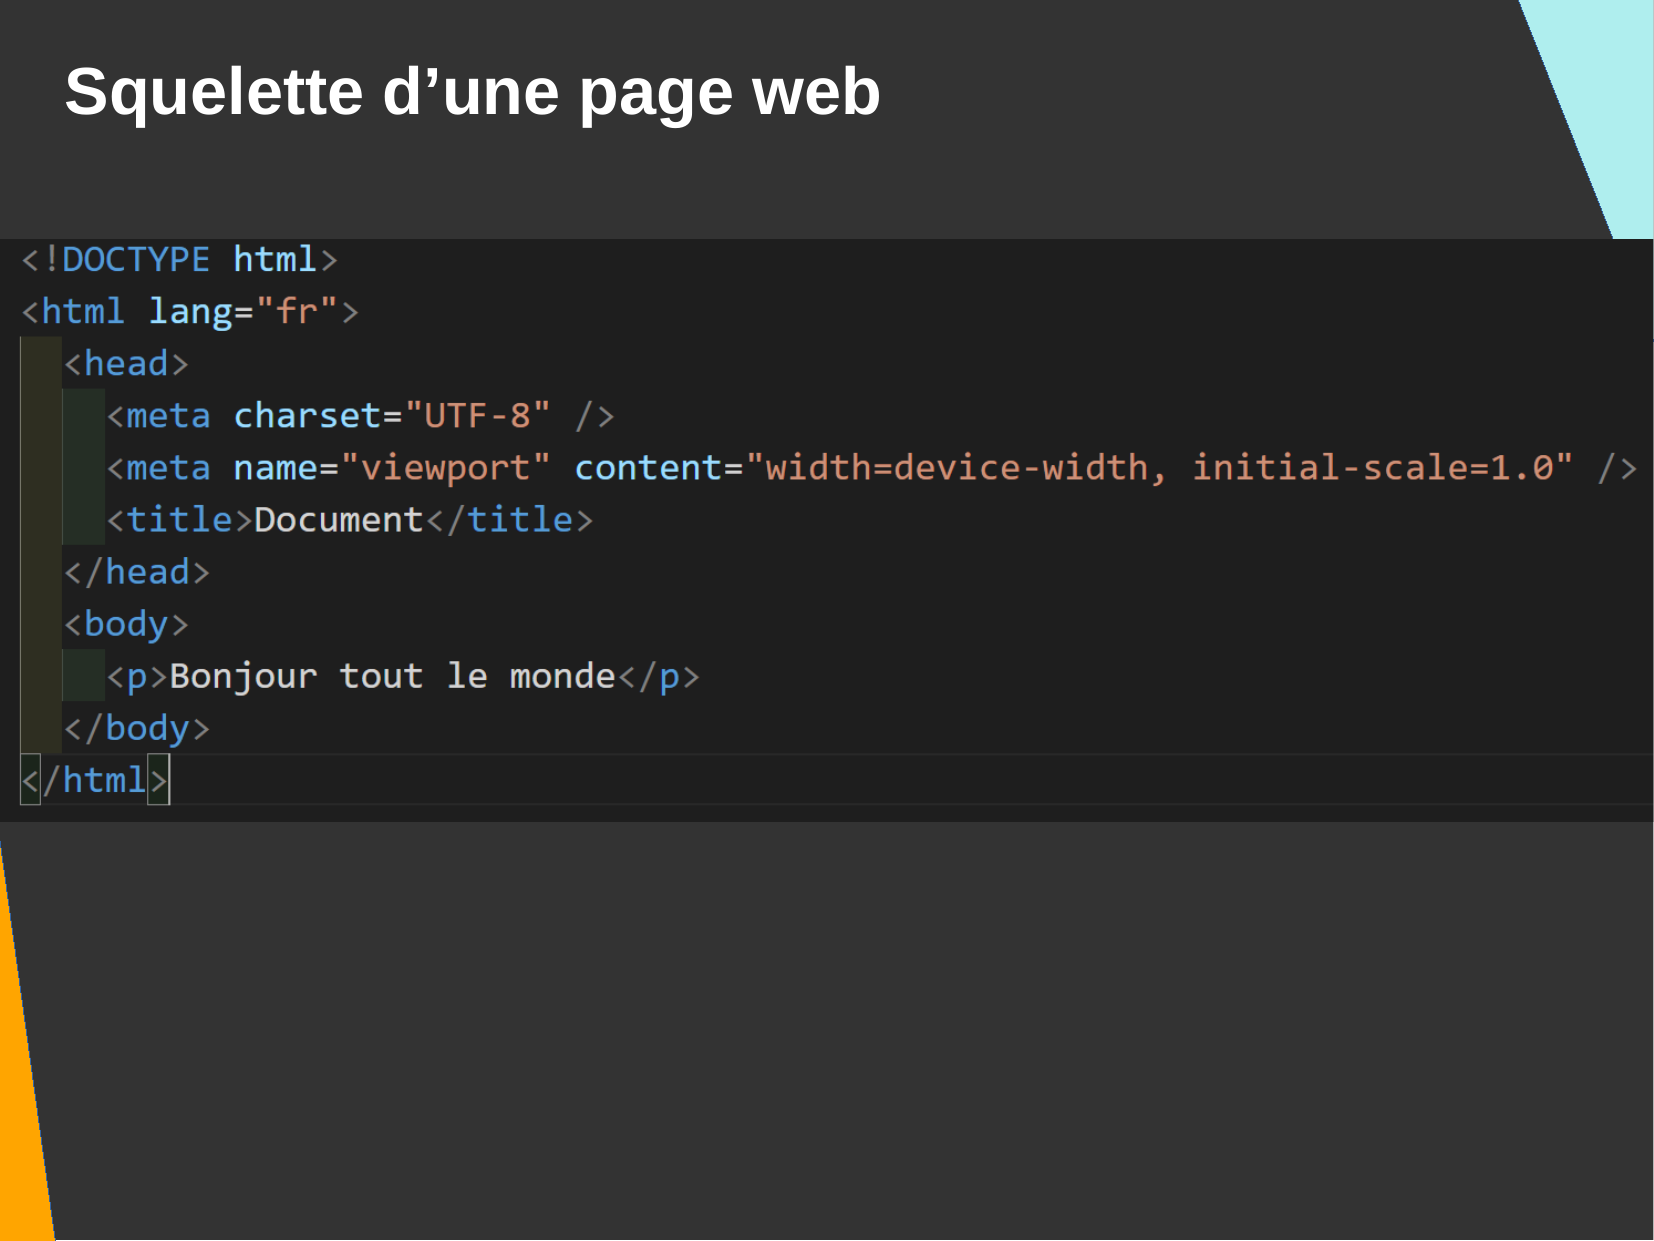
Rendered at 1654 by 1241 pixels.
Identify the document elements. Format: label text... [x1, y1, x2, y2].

picture [0, 239, 1654, 822]
text_box [1518, 0, 1654, 239]
text_box [0, 840, 56, 1241]
title Squelette d’une page web [64, 54, 1553, 157]
